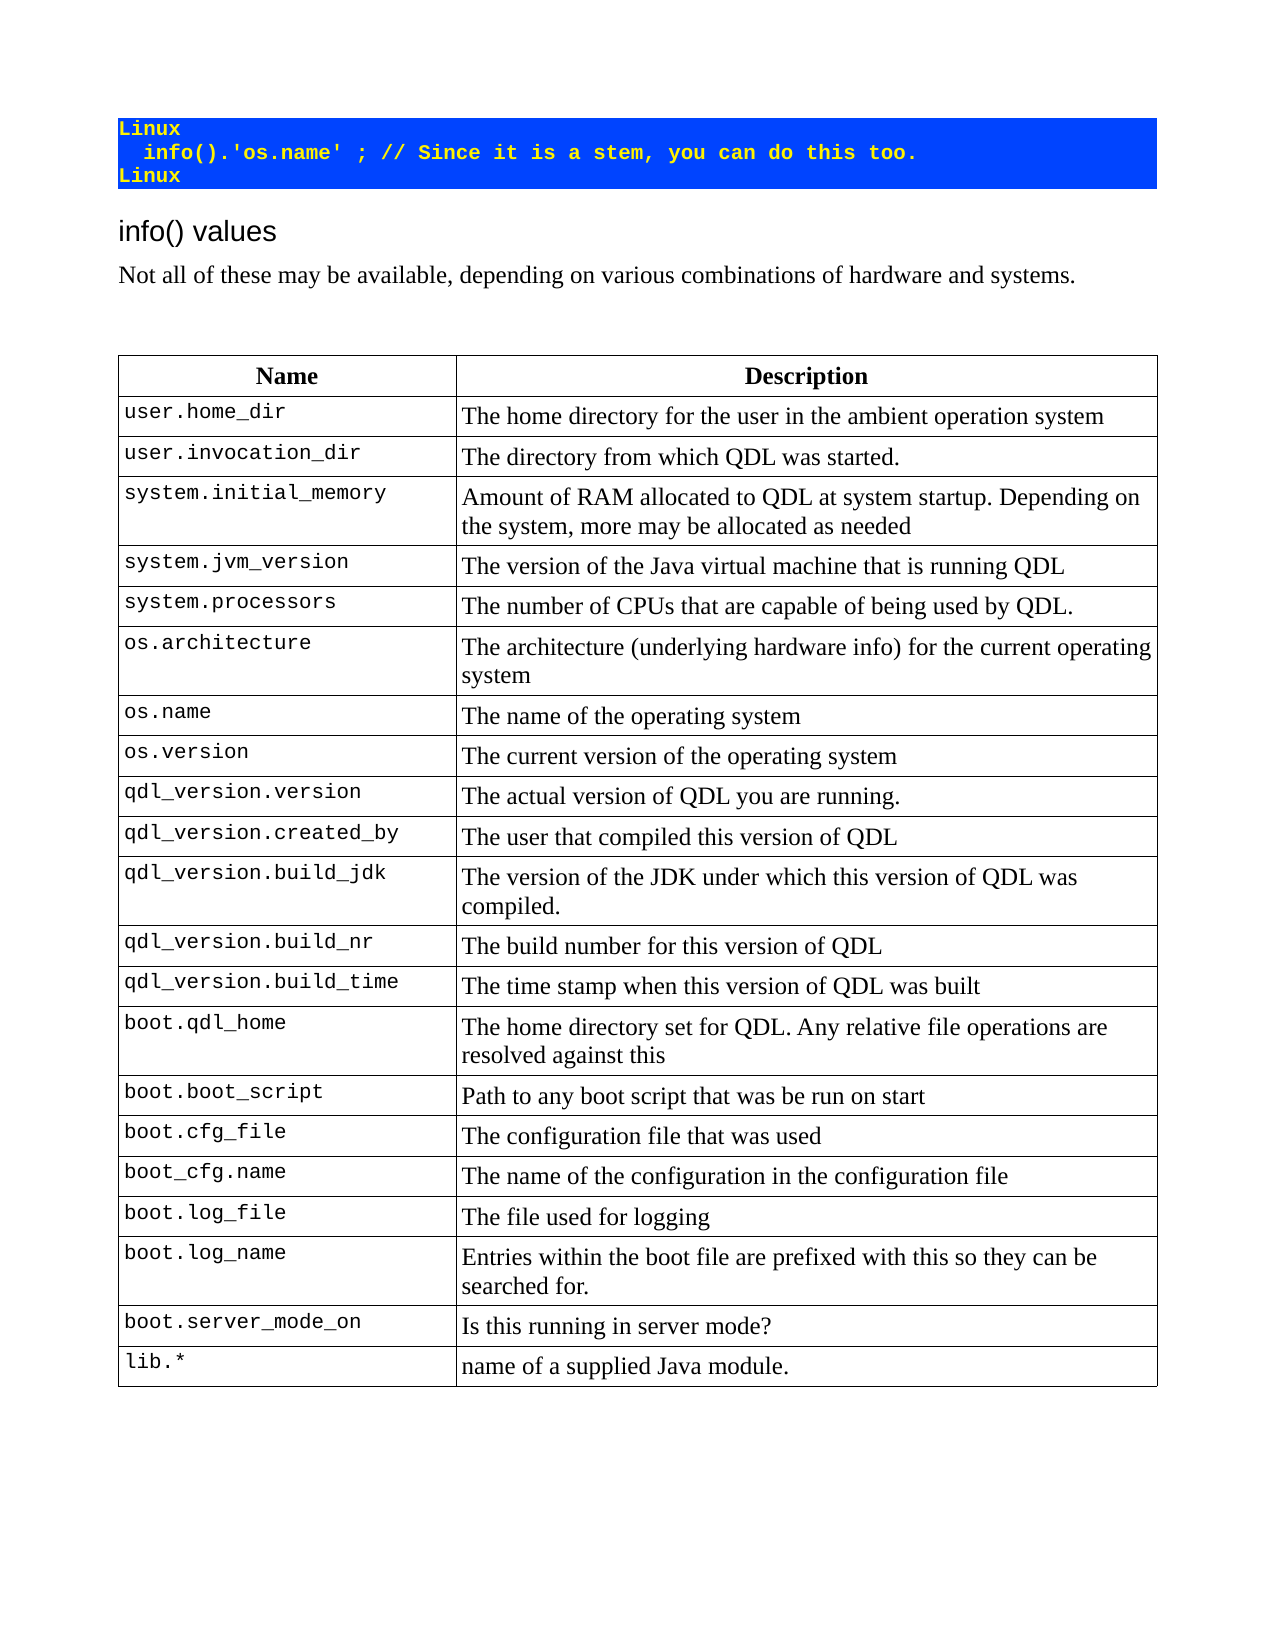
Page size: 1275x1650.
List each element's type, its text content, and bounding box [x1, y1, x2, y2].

table_cell qdl_version.build_nr [119, 926, 456, 966]
table_cell lib.* [119, 1347, 456, 1386]
table_cell qdl_version.build_time [119, 967, 456, 1006]
table_cell The actual version of QDL you are running. [457, 777, 1157, 816]
table_cell The configuration file that was used [457, 1116, 1157, 1156]
table_cell The version of the Java virtual machine that is running QDL [457, 546, 1157, 586]
table_cell boot.cfg_file [119, 1116, 456, 1156]
table_cell Path to any boot script that was be run on start [457, 1076, 1157, 1115]
table_cell system.initial_memory [119, 477, 456, 545]
table_header Description [457, 356, 1157, 396]
table_cell system.jvm_version [119, 546, 456, 586]
table_cell The user that compiled this version of QDL [457, 817, 1157, 856]
table_cell The version of the JDK under which this version of QDL was compiled. [457, 857, 1157, 925]
text info().'os.name' ; // Since it is a stem, you can do this too. [118, 142, 1157, 165]
table_cell The directory from which QDL was started. [457, 437, 1157, 476]
table_cell qdl_version.build_jdk [119, 857, 456, 925]
table_cell The architecture (underlying hardware info) for the current operating system [457, 627, 1157, 695]
table_cell The file used for logging [457, 1197, 1157, 1236]
table_cell The home directory for the user in the ambient operation system [457, 397, 1157, 436]
table_cell system.processors [119, 587, 456, 626]
table_cell os.version [119, 736, 456, 776]
table_cell boot_cfg.name [119, 1157, 456, 1196]
table_cell boot.log_name [119, 1237, 456, 1305]
table_cell boot.qdl_home [119, 1007, 456, 1075]
table_cell boot.server_mode_on [119, 1306, 456, 1346]
table_cell The number of CPUs that are capable of being used by QDL. [457, 587, 1157, 626]
table_cell Entries within the boot file are prefixed with this so they can be searched for. [457, 1237, 1157, 1305]
table_cell The build number for this version of QDL [457, 926, 1157, 966]
table_cell The time stamp when this version of QDL was built [457, 967, 1157, 1006]
table_cell user.home_dir [119, 397, 456, 436]
table_cell The name of the configuration in the configuration file [457, 1157, 1157, 1196]
table_cell os.architecture [119, 627, 456, 695]
text Not all of these may be available, depending on various combinations of hardware and systems. [118, 260, 1157, 289]
table_cell boot.boot_script [119, 1076, 456, 1115]
text Linux [118, 165, 1157, 189]
table_cell qdl_version.version [119, 777, 456, 816]
table_cell qdl_version.created_by [119, 817, 456, 856]
table_header Name [119, 356, 456, 396]
text Linux [118, 118, 1157, 142]
table_cell The home directory set for QDL. Any relative file operations are resolved against this [457, 1007, 1157, 1075]
table_cell os.name [119, 696, 456, 735]
table_cell boot.log_file [119, 1197, 456, 1236]
table_cell Is this running in server mode? [457, 1306, 1157, 1346]
table_cell The current version of the operating system [457, 736, 1157, 776]
table_cell Amount of RAM allocated to QDL at system startup. Depending on the system, more may be allocated as needed [457, 477, 1157, 545]
table_cell user.invocation_dir [119, 437, 456, 476]
subtitle info() values [118, 214, 1157, 248]
table_cell The name of the operating system [457, 696, 1157, 735]
table_cell name of a supplied Java module. [457, 1347, 1157, 1386]
